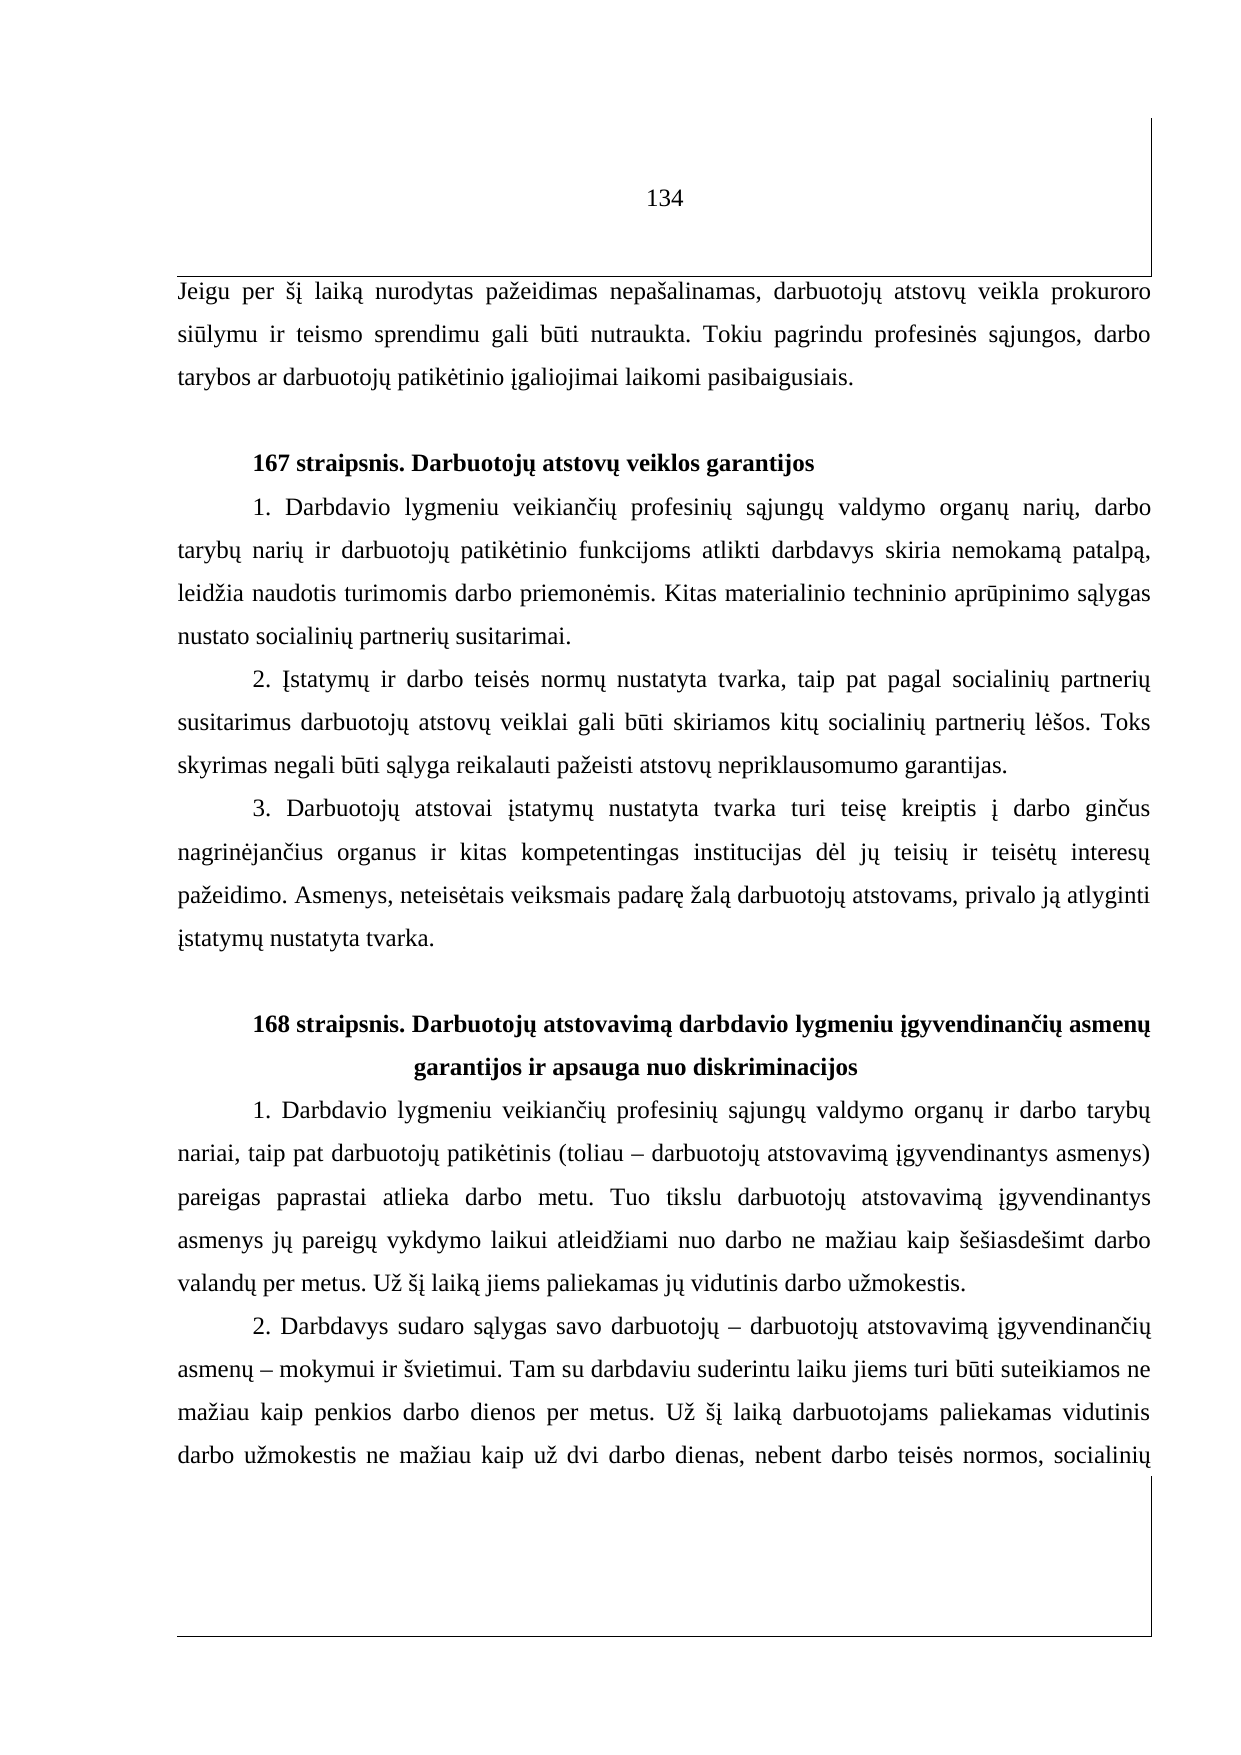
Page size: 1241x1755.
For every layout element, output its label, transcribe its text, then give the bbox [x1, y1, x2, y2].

text 2. Įstatymų ir darbo teisės normų nustatyta tvarka, taip pat pagal socialinių partnerių susitarimus darbuotojų atstovų veiklai gali būti skiriamos kitų socialinių partnerių lėšos. Toks skyrimas negali būti sąlyga reikalauti pažeisti atstovų nepriklausomumo garantijas. [177, 664, 1152, 779]
text 1. Darbdavio lygmeniu veikiančių profesinių sąjungų valdymo organų ir darbo tarybų nariai, taip pat darbuotojų patikėtinis (toliau – darbuotojų atstovavimą įgyvendinantys asmenys) pareigas paprastai atlieka darbo metu. Tuo tikslu darbuotojų atstovavimą įgyvendinantys asmenys jų pareigų vykdymo laikui atleidžiami nuo darbo ne mažiau kaip šešiasdešimt darbo valandų per metus. Už šį laiką jiems paliekamas jų vidutinis darbo užmokestis. [177, 1095, 1152, 1297]
text Jeigu per šį laiką nurodytas pažeidimas nepašalinamas, darbuotojų atstovų veikla prokuroro siūlymu ir teismo sprendimu gali būti nutraukta. Tokiu pagrindu profesinės sąjungos, darbo tarybos ar darbuotojų patikėtinio įgaliojimai laikomi pasibaigusiais. [177, 276, 1152, 391]
text 2. Darbdavys sudaro sąlygas savo darbuotojų – darbuotojų atstovavimą įgyvendinančių asmenų – mokymui ir švietimui. Tam su darbdaviu suderintu laiku jiems turi būti suteikiamos ne mažiau kaip penkios darbo dienos per metus. Už šį laiką darbuotojams paliekamas vidutinis darbo užmokestis ne mažiau kaip už dvi darbo dienas, nebent darbo teisės normos, socialinių [177, 1311, 1152, 1469]
text 1. Darbdavio lygmeniu veikiančių profesinių sąjungų valdymo organų narių, darbo tarybų narių ir darbuotojų patikėtinio funkcijoms atlikti darbdavys skiria nemokamą patalpą, leidžia naudotis turimomis darbo priemonėmis. Kitas materialinio techninio aprūpinimo sąlygas nustato socialinių partnerių susitarimai. [177, 492, 1152, 650]
text 3. Darbuotojų atstovai įstatymų nustatyta tvarka turi teisę kreiptis į darbo ginčus nagrinėjančius organus ir kitas kompetentingas institucijas dėl jų teisių ir teisėtų interesų pažeidimo. Asmenys, neteisėtais veiksmais padarę žalą darbuotojų atstovams, privalo ją atlyginti įstatymų nustatyta tvarka. [177, 793, 1152, 952]
subtitle 168 straipsnis. Darbuotojų atstovavimą darbdavio lygmeniu įgyvendinančių asmenų garantijos ir apsauga nuo diskriminacijos [252, 1009, 1152, 1081]
subtitle 167 straipsnis. Darbuotojų atstovų veiklos garantijos [177, 448, 1152, 477]
